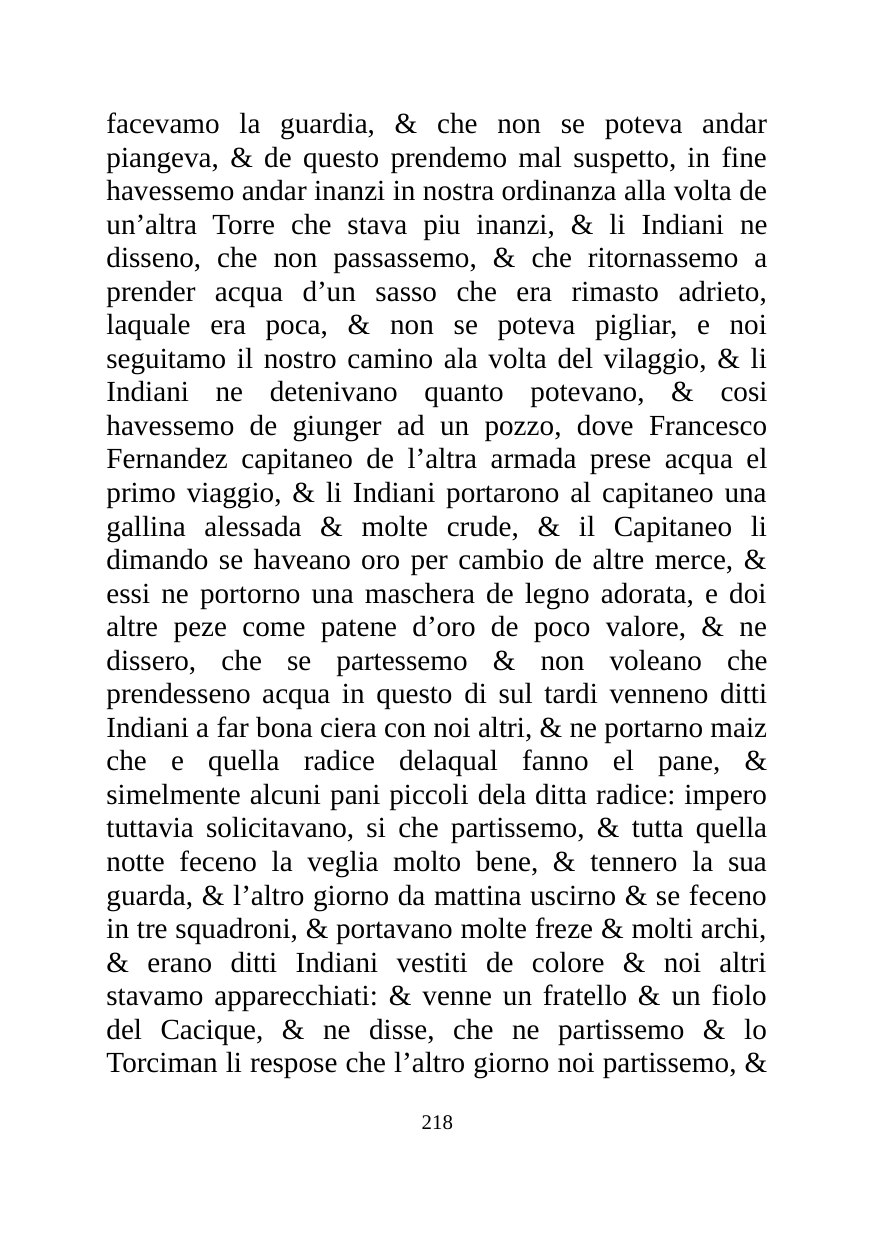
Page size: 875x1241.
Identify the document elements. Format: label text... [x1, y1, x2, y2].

text facevamo la guardia, & che non se poteva andar piangeva, & de questo prendemo mal suspetto, in fine havessemo andar inanzi in nostra ordinanza alla volta de un’altra Torre che stava piu inanzi, & li Indiani ne disseno, che non passassemo, & che ritornassemo a prender acqua d’un sasso che era rimasto adrieto, laquale era poca, & non se poteva pigliar, e noi seguitamo il nostro camino ala volta del vilaggio, & li Indiani ne detenivano quanto potevano, & cosi havessemo de giunger ad un pozzo, dove Francesco Fernandez capitaneo de l’altra armada prese acqua el primo viaggio, & li Indiani portarono al capitaneo una gallina alessada & molte crude, & il Capitaneo li dimando se haveano oro per cambio de altre merce, & essi ne portorno una maschera de legno adorata, e doi altre peze come patene d’oro de poco valore, & ne dissero, che se partessemo & non voleano che prendesseno acqua in questo di sul tardi venneno ditti Indiani a far bona ciera con noi altri, & ne portarno maiz che e quella radice delaqual fanno el pane, & simelmente alcuni pani piccoli dela ditta radice: impero tuttavia solicitavano, si che partissemo, & tutta quella notte feceno la veglia molto bene, & tennero la sua guarda, & l’altro giorno da mattina uscirno & se feceno in tre squadroni, & portavano molte freze & molti archi, & erano ditti Indiani vestiti de colore & noi altri stavamo apparecchiati: & venne un fratello & un fiolo del Cacique, & ne disse, che ne partissemo & lo Torciman li respose che l’altro giorno noi partissemo, & [106, 106, 768, 1079]
